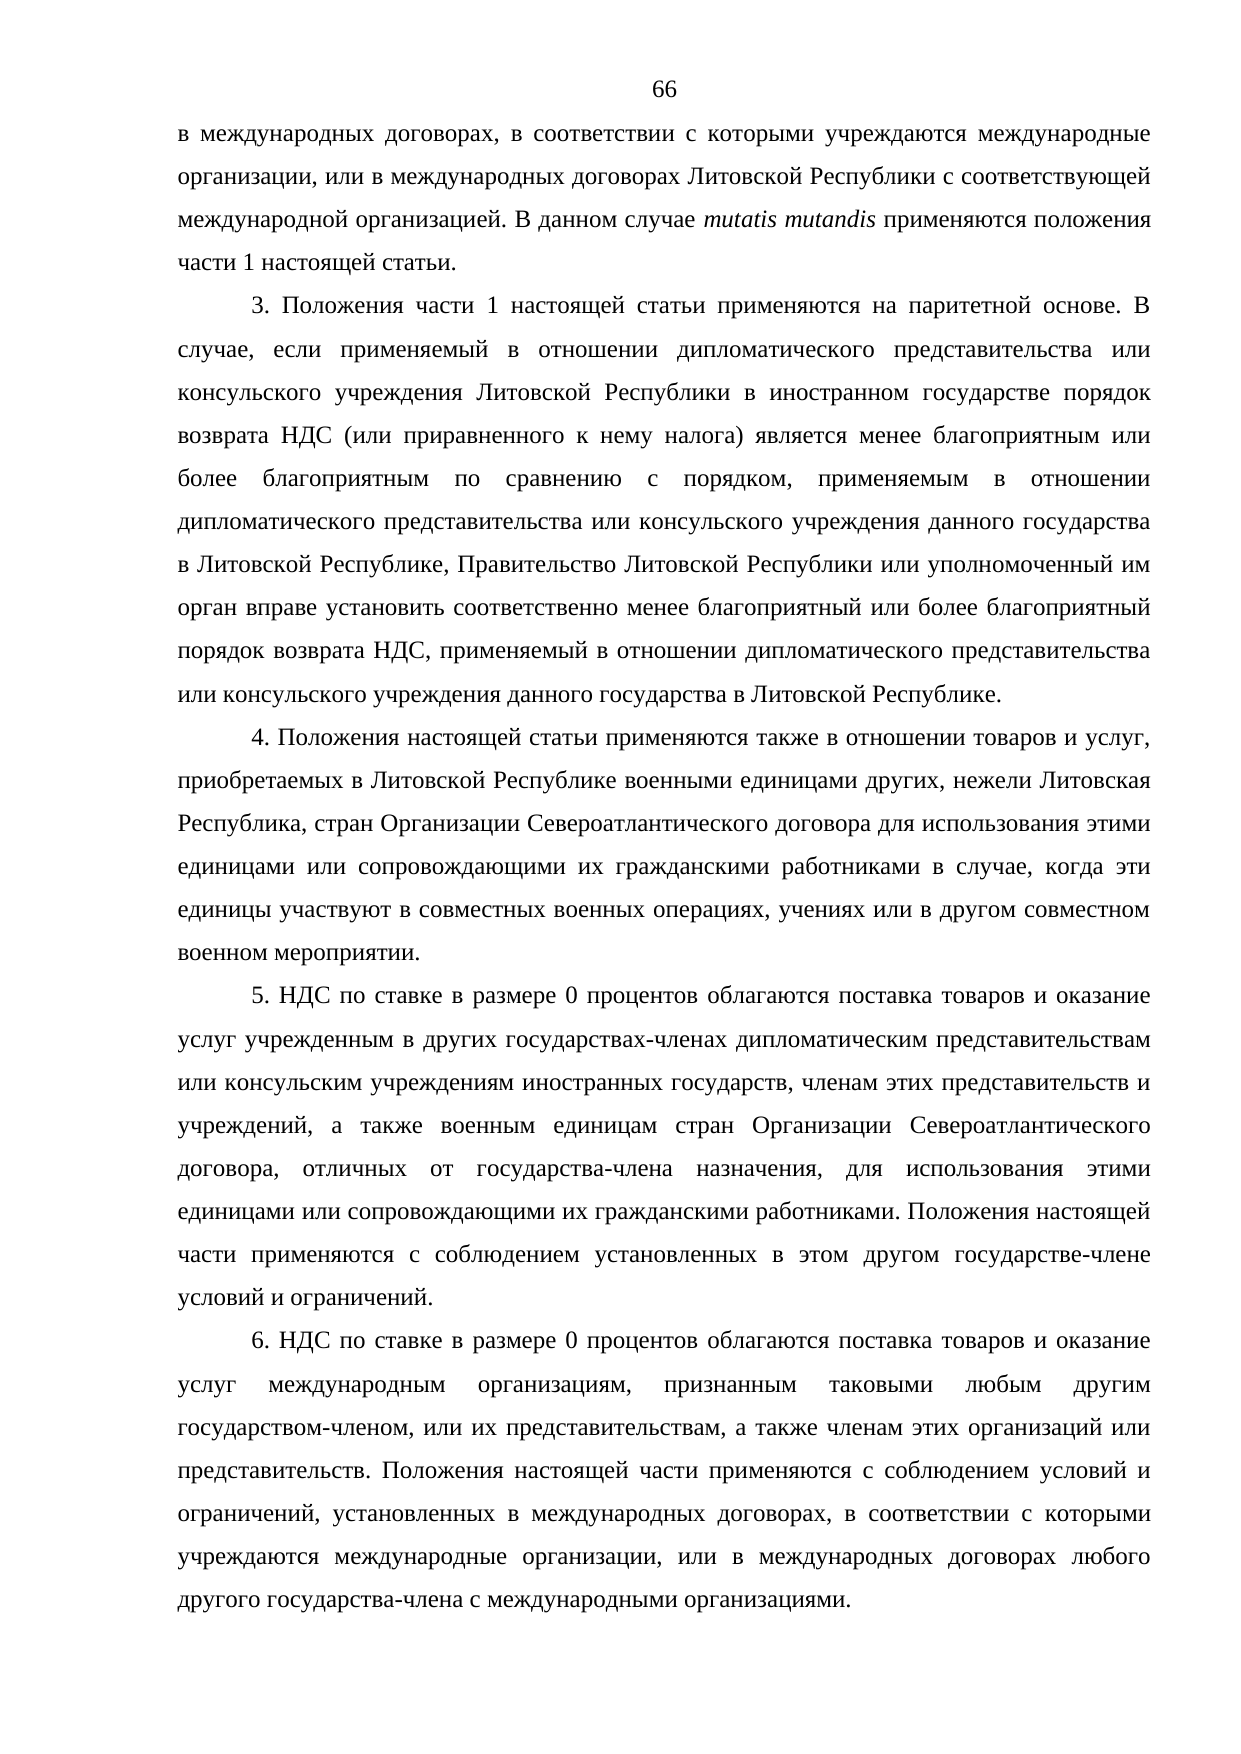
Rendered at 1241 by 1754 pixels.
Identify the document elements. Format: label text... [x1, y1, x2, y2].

text 4. Положения настоящей статьи применяются также в отношении товаров и услуг, приобретаемых в Литовской Республике военными единицами других, нежели Литовская Республика, стран Организации Североатлантического договора для использования этими единицами или сопровождающими их гражданскими работниками в случае, когда эти единицы участвуют в совместных военных операциях, учениях или в другом совместном военном мероприятии. [177, 722, 1152, 966]
text 3. Положения части 1 настоящей статьи применяются на паритетной основе. В случае, если применяемый в отношении дипломатического представительства или консульского учреждения Литовской Республики в иностранном государстве порядок возврата НДС (или приравненного к нему налога) является менее благоприятным или более благоприятным по сравнению с порядком, применяемым в отношении дипломатического представительства или консульского учреждения данного государства в Литовской Республике, Правительство Литовской Республики или уполномоченный им орган вправе установить соответственно менее благоприятный или более благоприятный порядок возврата НДС, применяемый в отношении дипломатического представительства или консульского учреждения данного государства в Литовской Республике. [177, 291, 1152, 707]
text 5. НДС по ставке в размере 0 процентов облагаются поставка товаров и оказание услуг учрежденным в других государствах-членах дипломатическим представительствам или консульским учреждениям иностранных государств, членам этих представительств и учреждений, а также военным единицам стран Организации Североатлантического договора, отличных от государства-члена назначения, для использования этими единицами или сопровождающими их гражданскими работниками. Положения настоящей части применяются с соблюдением установленных в этом другом государстве-члене условий и ограничений. [177, 981, 1152, 1311]
text в международных договорах, в соответствии с которыми учреждаются международные организации, или в международных договорах Литовской Республики с соответствующей международной организацией. В данном случае mutatis mutandis применяются положения части 1 настоящей статьи. [177, 118, 1152, 276]
text 6. НДС по ставке в размере 0 процентов облагаются поставка товаров и оказание услуг международным организациям, признанным таковыми любым другим государством-членом, или их представительствам, а также членам этих организаций или представительств. Положения настоящей части применяются с соблюдением условий и ограничений, установленных в международных договорах, в соответствии с которыми учреждаются международные организации, или в международных договорах любого другого государства-члена с международными организациями. [177, 1326, 1152, 1613]
